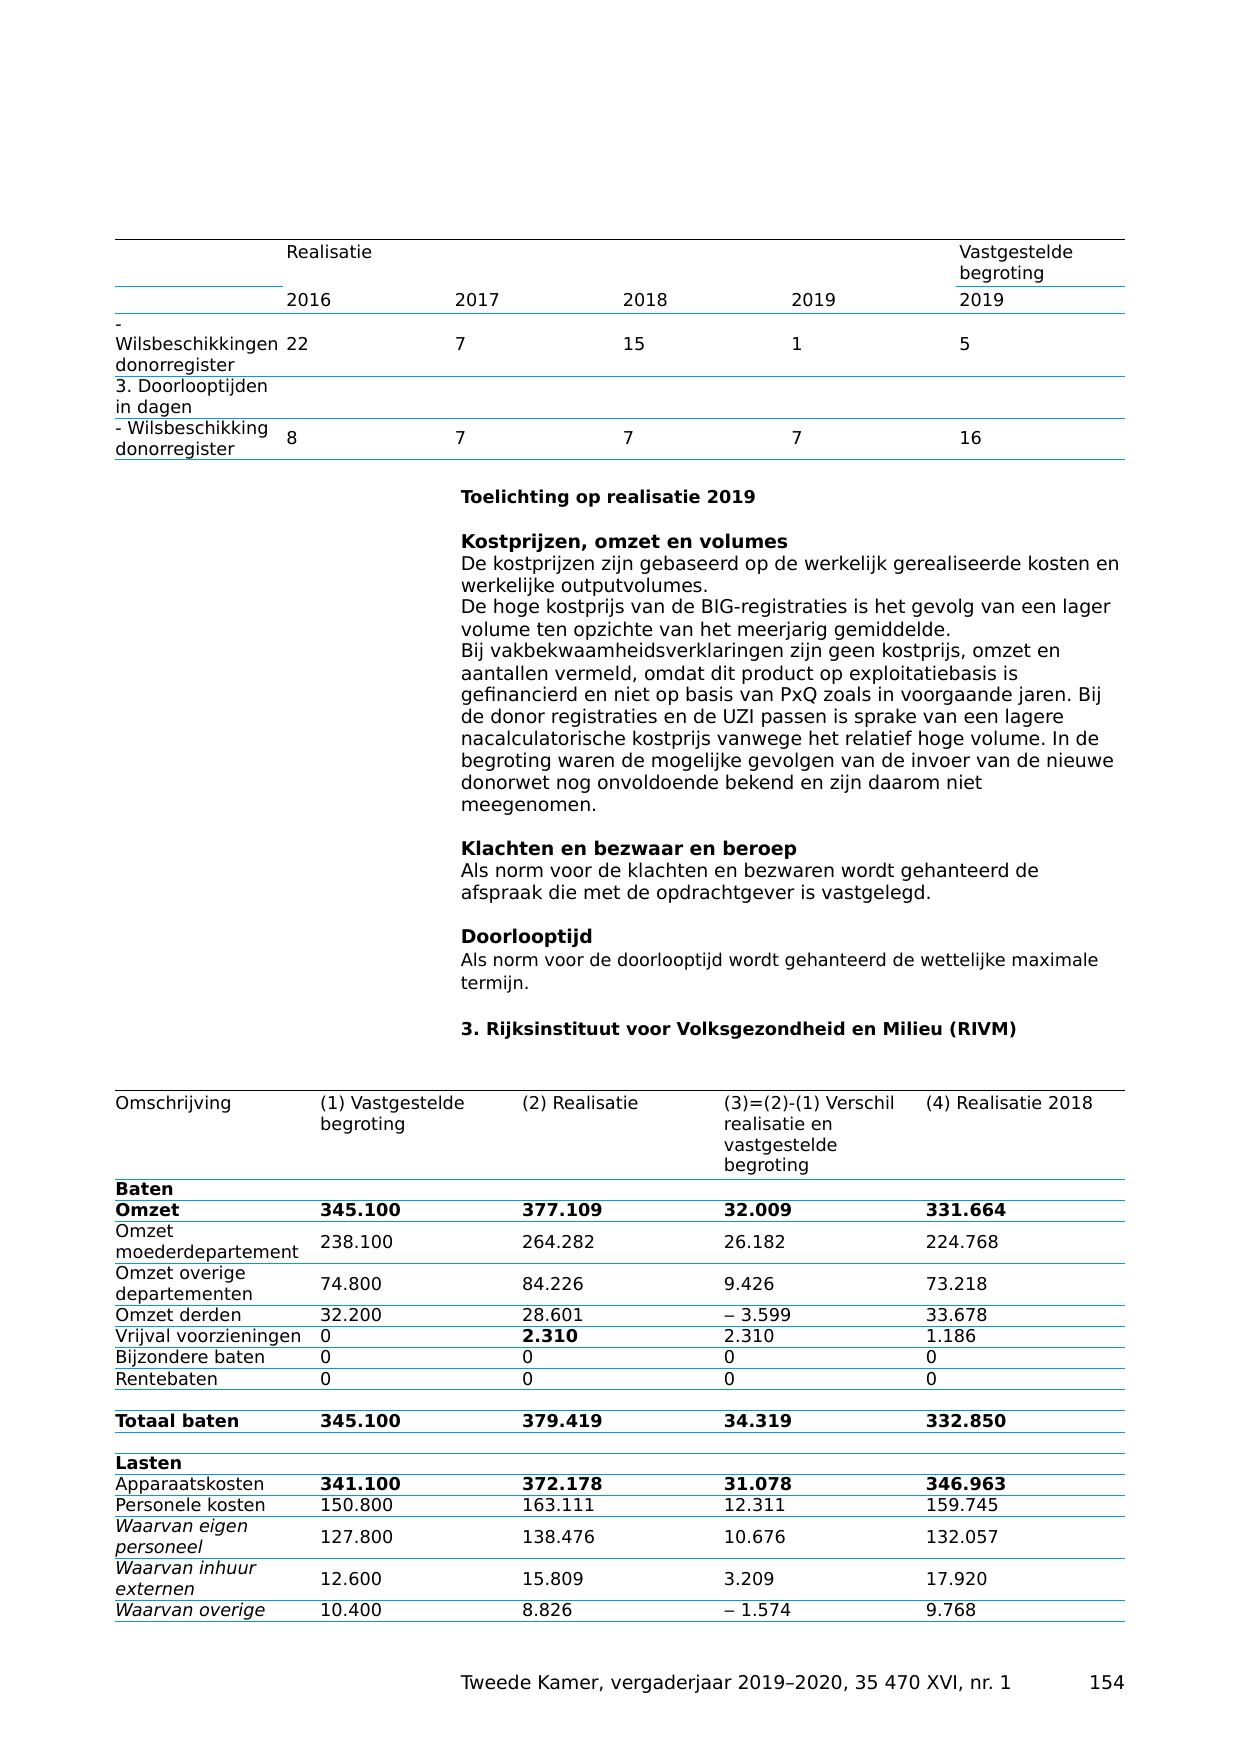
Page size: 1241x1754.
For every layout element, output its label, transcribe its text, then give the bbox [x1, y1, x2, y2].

table_cell [923, 1433, 1125, 1452]
table_cell 17.920 [923, 1559, 1125, 1599]
table_cell Omschrijving [115, 1091, 317, 1179]
table_cell [115, 287, 283, 313]
text De hoge kostprijs van de BIG-registraties is het gevolg van een lager volume ten opzichte van het meerjarig gemiddelde. [461, 596, 1125, 640]
table_cell 2016 [283, 286, 452, 313]
table_cell Totaal baten [115, 1411, 317, 1431]
table_cell [721, 1433, 923, 1452]
table_cell 264.282 [519, 1222, 721, 1263]
table_cell 5 [956, 314, 1125, 376]
table_cell ‒ 1.574 [721, 1601, 923, 1621]
table_cell 345.100 [317, 1201, 519, 1221]
table_cell 132.057 [923, 1517, 1125, 1558]
table_cell 150.800 [317, 1496, 519, 1516]
table_cell Waarvan overige [115, 1601, 317, 1621]
table_cell 73.218 [923, 1264, 1125, 1304]
table_cell Waarvan inhuur externen [115, 1559, 317, 1599]
table_cell 159.745 [923, 1496, 1125, 1516]
text Bij vakbekwaamheidsverklaringen zijn geen kostprijs, omzet en aantallen vermeld, omdat dit product op exploitatiebasis is gefinancierd en niet op basis van PxQ zoals in voorgaande jaren. Bij de donor registraties en de UZI passen is sprake van een lagere nacalculatorische kostprijs vanwege het relatief hoge volume. In de begroting waren de mogelijke gevolgen van de invoer van de nieuwe donorwet nog onvoldoende bekend en zijn daarom niet meegenomen. [461, 640, 1125, 816]
table_cell Omzet derden [115, 1306, 317, 1326]
table_cell Realisatie [283, 240, 956, 286]
table_cell [923, 1390, 1125, 1410]
table_cell Omzet [115, 1201, 317, 1221]
table_cell 7 [620, 419, 788, 459]
table_cell ‒ 3.599 [721, 1306, 923, 1326]
table_cell 0 [317, 1327, 519, 1347]
table_cell Vastgestelde begroting [956, 240, 1125, 286]
text 3. Rijksinstituut voor Volksgezondheid en Milieu (RIVM) [461, 1017, 1125, 1040]
table_cell [923, 1454, 1125, 1474]
table_cell [452, 377, 620, 417]
text De kostprijzen zijn gebaseerd op de werkelijk gerealiseerde kosten en werkelijke outputvolumes. [461, 552, 1125, 596]
table_cell [519, 1180, 721, 1200]
table_cell 15.809 [519, 1559, 721, 1599]
table_cell [620, 377, 788, 417]
table_cell 2.310 [519, 1327, 721, 1347]
table_cell Vrijval voorzieningen [115, 1327, 317, 1347]
table_cell Baten [115, 1180, 317, 1200]
table_cell [115, 1433, 317, 1452]
table_cell 2018 [620, 286, 788, 313]
table_cell Lasten [115, 1454, 317, 1474]
table_cell 345.100 [317, 1411, 519, 1431]
table_cell Personele kosten [115, 1496, 317, 1516]
table_cell [115, 240, 283, 286]
table_cell 163.111 [519, 1496, 721, 1516]
table_cell [283, 377, 452, 417]
table_cell 1 [788, 314, 956, 376]
table_cell (4) Realisatie 2018 [923, 1091, 1125, 1179]
table_cell 32.200 [317, 1306, 519, 1326]
table_cell 331.664 [923, 1201, 1125, 1221]
table_cell 2019 [788, 286, 956, 313]
table_cell 341.100 [317, 1475, 519, 1495]
table_cell [317, 1180, 519, 1200]
table_cell 22 [283, 314, 452, 376]
text Doorlooptijd [461, 926, 1125, 948]
table_cell 7 [788, 419, 956, 459]
table_cell - Wilsbeschikking donorregister [115, 419, 283, 459]
table_cell 9.426 [721, 1264, 923, 1304]
table_cell [317, 1454, 519, 1474]
table_cell (2) Realisatie [519, 1091, 721, 1179]
table_cell 33.678 [923, 1306, 1125, 1326]
table_cell 16 [956, 419, 1125, 459]
table_cell 372.178 [519, 1475, 721, 1495]
table_cell [721, 1390, 923, 1410]
table_cell 31.078 [721, 1475, 923, 1495]
table_cell [317, 1433, 519, 1452]
table_header Tabel 34 Overzicht doelmatigheidsindicatoren van het baten-lastenagentschap CIBG per 31 december 2019 [115, 191, 1125, 239]
table_cell 28.601 [519, 1306, 721, 1326]
table_cell - Wilsbeschikkingen donorregister [115, 314, 283, 376]
table_cell [721, 1454, 923, 1474]
table_cell 9.768 [923, 1601, 1125, 1621]
table_cell 34.319 [721, 1411, 923, 1431]
table_cell 0 [721, 1369, 923, 1389]
table_cell 332.850 [923, 1411, 1125, 1431]
text Klachten en bezwaar en beroep [461, 816, 1125, 860]
table_cell 238.100 [317, 1222, 519, 1263]
table_cell 7 [452, 314, 620, 376]
table_cell 7 [452, 419, 620, 459]
table_cell Waarvan eigen personeel [115, 1517, 317, 1558]
table_cell 0 [519, 1369, 721, 1389]
table_cell 379.419 [519, 1411, 721, 1431]
table_cell 15 [620, 314, 788, 376]
table_cell 74.800 [317, 1264, 519, 1304]
table_cell 0 [317, 1369, 519, 1389]
table_cell Apparaatskosten [115, 1475, 317, 1495]
table_cell 0 [317, 1348, 519, 1368]
table_cell 1.186 [923, 1327, 1125, 1347]
table_cell 10.676 [721, 1517, 923, 1558]
table_cell 10.400 [317, 1601, 519, 1621]
table_cell 346.963 [923, 1475, 1125, 1495]
table_cell 12.600 [317, 1559, 519, 1599]
table_cell 8.826 [519, 1601, 721, 1621]
table_cell [923, 1180, 1125, 1200]
table_cell [519, 1390, 721, 1410]
table_cell [788, 377, 956, 417]
table_cell 84.226 [519, 1264, 721, 1304]
table_cell 138.476 [519, 1517, 721, 1558]
table_cell 127.800 [317, 1517, 519, 1558]
table_cell [519, 1454, 721, 1474]
table_cell 12.311 [721, 1496, 923, 1516]
text Kostprijzen, omzet en volumes [461, 531, 1125, 552]
table_cell 0 [519, 1348, 721, 1368]
table_cell 3. Doorlooptijden in dagen [115, 377, 283, 417]
table_cell 0 [923, 1369, 1125, 1389]
table_cell Omzet moederdepartement [115, 1222, 317, 1263]
text Als norm voor de klachten en bezwaren wordt gehanteerd de afspraak die met de opdrachtgever is vastgelegd. [461, 860, 1125, 926]
table_cell [317, 1390, 519, 1410]
table_cell 26.182 [721, 1222, 923, 1263]
table_cell (1) Vastgestelde begroting [317, 1091, 519, 1179]
table_cell 0 [923, 1348, 1125, 1368]
table_cell 224.768 [923, 1222, 1125, 1263]
text Als norm voor de doorlooptijd wordt gehanteerd de wettelijke maximale termijn. [461, 948, 1125, 994]
table_cell 0 [721, 1348, 923, 1368]
table_cell 2017 [452, 286, 620, 313]
table_header Tabel 35 Staat van baten en lasten van het baten-lastenagentschap RIVM over het jaar 2019 (bijdragen x € 1.000) [115, 1042, 1125, 1090]
table_cell 3.209 [721, 1559, 923, 1599]
text Toelichting op realisatie 2019 [461, 485, 1125, 508]
table_cell Omzet overige departementen [115, 1264, 317, 1304]
table_cell (3)=(2)-(1) Verschil realisatie en vastgestelde begroting [721, 1091, 923, 1179]
table_cell [721, 1180, 923, 1200]
table_cell [519, 1433, 721, 1452]
table_cell 2019 [956, 287, 1125, 313]
table_cell Rentebaten [115, 1369, 317, 1389]
table_cell 32.009 [721, 1201, 923, 1221]
table_cell 8 [283, 419, 452, 459]
table_cell 377.109 [519, 1201, 721, 1221]
table_cell 2.310 [721, 1327, 923, 1347]
table_cell Bijzondere baten [115, 1348, 317, 1368]
table_cell [115, 1390, 317, 1410]
table_cell [956, 377, 1125, 417]
